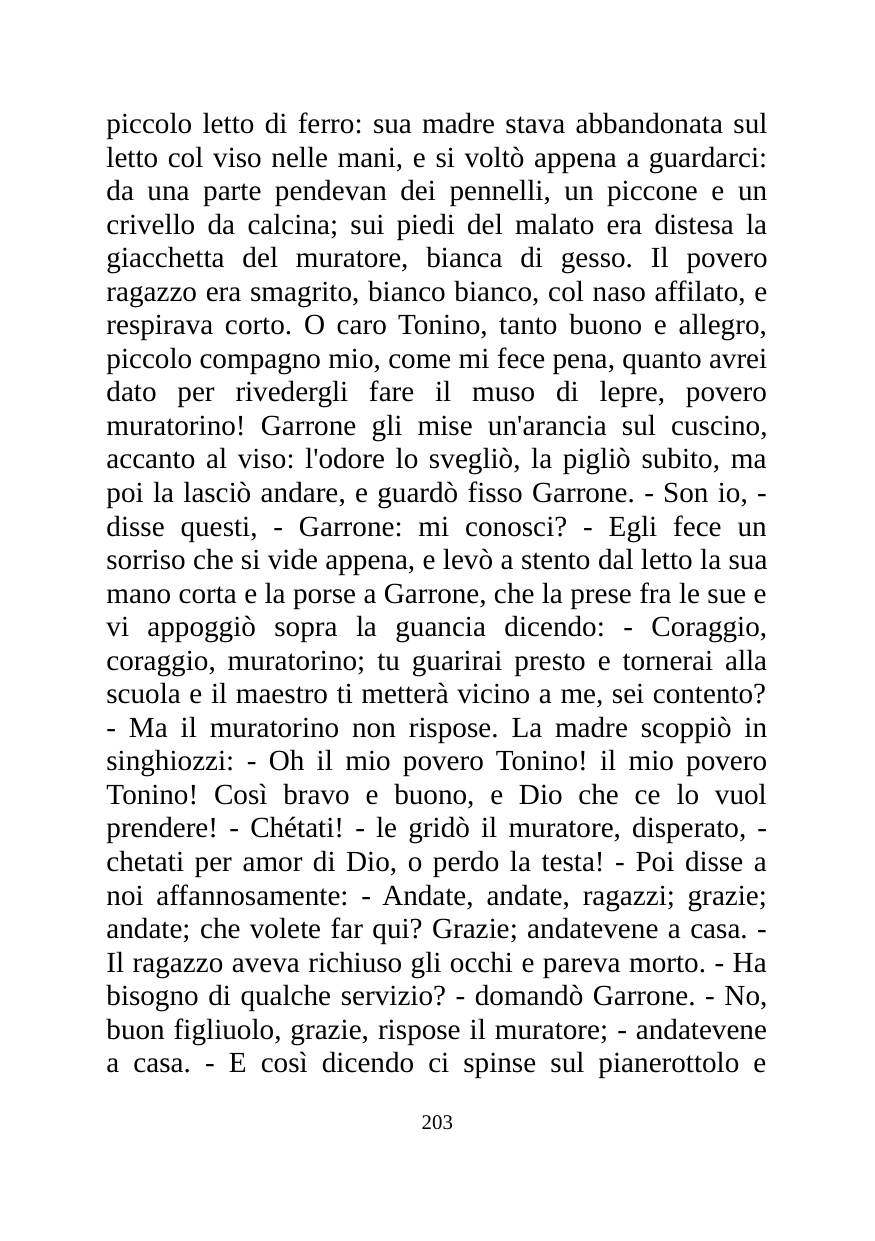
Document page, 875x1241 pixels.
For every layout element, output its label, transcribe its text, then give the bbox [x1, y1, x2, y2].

text piccolo letto di ferro: sua madre stava abbandonata sul letto col viso nelle mani, e si voltò appena a guardarci: da una parte pendevan dei pennelli, un piccone e un crivello da calcina; sui piedi del malato era distesa la giacchetta del muratore, bianca di gesso. Il povero ragazzo era smagrito, bianco bianco, col naso affilato, e respirava corto. O caro Tonino, tanto buono e allegro, piccolo compagno mio, come mi fece pena, quanto avrei dato per rivedergli fare il muso di lepre, povero muratorino! Garrone gli mise un'arancia sul cuscino, accanto al viso: l'odore lo svegliò, la pigliò subito, ma poi la lasciò andare, e guardò fisso Garrone. - Son io, - disse questi, - Garrone: mi conosci? - Egli fece un sorriso che si vide appena, e levò a stento dal letto la sua mano corta e la porse a Garrone, che la prese fra le sue e vi appoggiò sopra la guancia dicendo: - Coraggio, coraggio, muratorino; tu guarirai presto e tornerai alla scuola e il maestro ti metterà vicino a me, sei contento? - Ma il muratorino non rispose. La madre scoppiò in singhiozzi: - Oh il mio povero Tonino! il mio povero Tonino! Così bravo e buono, e Dio che ce lo vuol prendere! - Chétati! - le gridò il muratore, disperato, - chetati per amor di Dio, o perdo la testa! - Poi disse a noi affannosamente: - Andate, andate, ragazzi; grazie; andate; che volete far qui? Grazie; andatevene a casa. - Il ragazzo aveva richiuso gli occhi e pareva morto. - Ha bisogno di qualche servizio? - domandò Garrone. - No, buon figliuolo, grazie, rispose il muratore; - andatevene a casa. - E così dicendo ci spinse sul pianerottolo e [106, 106, 768, 1079]
